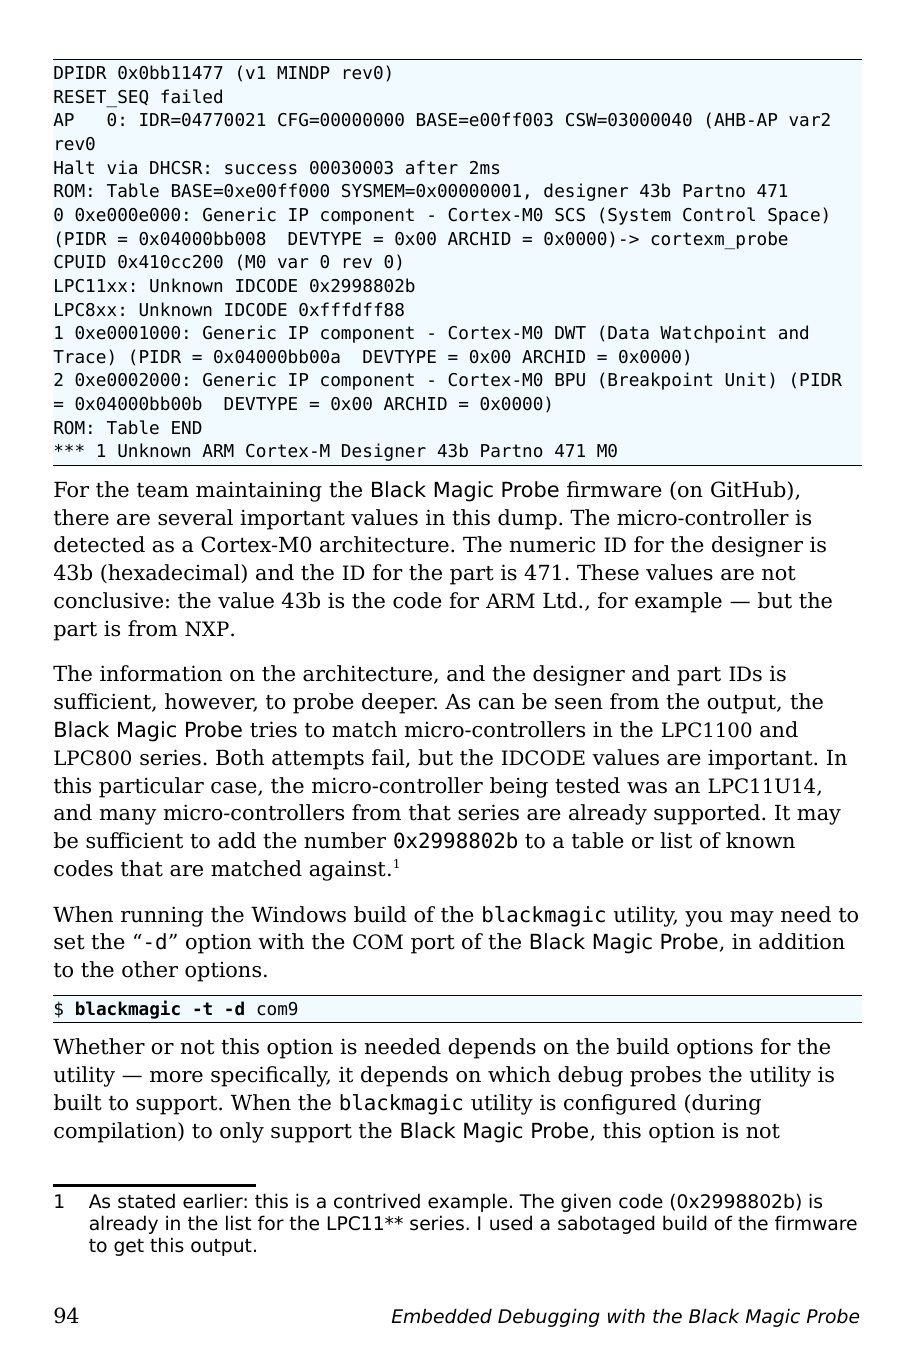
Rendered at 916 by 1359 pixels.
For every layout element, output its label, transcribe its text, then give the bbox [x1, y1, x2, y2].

text Halt via DHCSR: success 00030003 after 2ms [53, 154, 862, 177]
text ROM: Table END [53, 414, 862, 437]
text 2 0xe0002000: Generic IP component - Cortex-M0 BPU (Breakpoint Unit) (PIDR = 0x04000bb00b DEVTYPE = 0x00 ARCHID = 0x0000) [53, 366, 862, 414]
text LPC8xx: Unknown IDCODE 0xfffdff88 [53, 296, 862, 319]
text *** 1 Unknown ARM Cortex-M Designer 43b Partno 471 M0 [53, 437, 862, 465]
text $ blackmagic -t -d com9 [53, 996, 862, 1022]
text 0 0xe000e000: Generic IP component - Cortex-M0 SCS (System Control Space) (PIDR = 0x04000bb008 DEVTYPE = 0x00 ARCHID = 0x0000)-> cortexm_probe [53, 201, 862, 248]
text Whether or not this option is needed depends on the build options for the utility — more specifically, it depends on which debug probes the utility is built to support. When the blackmagic utility is configured (during compilation) to only support the Black Magic Probe, this option is not [53, 1035, 862, 1143]
text CPUID 0x410cc200 (M0 var 0 rev 0) [53, 248, 862, 272]
text The information on the architecture, and the designer and part IDs is sufficient, however, to probe deeper. As can be seen from the output, the Black Magic Probe tries to match micro-controllers in the LPC1100 and LPC800 series. Both attempts fail, but the IDCODE values are important. In this particular case, the micro-controller being tested was an LPC11U14, and many micro-controllers from that series are already supported. It may be sufficient to add the number 0x2998802b to a table or list of known codes that are matched against. [53, 662, 862, 881]
text 1 0xe0001000: Generic IP component - Cortex-M0 DWT (Data Watchpoint and Trace) (PIDR = 0x04000bb00a DEVTYPE = 0x00 ARCHID = 0x0000) [53, 319, 862, 366]
text When running the Windows build of the blackmagic utility, you may need to set the “-d” option with the COM port of the Black Magic Probe, in addition to the other options. [53, 903, 862, 982]
text AP 0: IDR=04770021 CFG=00000000 BASE=e00ff003 CSW=03000040 (AHB-AP var2 rev0 [53, 106, 862, 154]
text For the team maintaining the Black Magic Probe firmware (on GitHub), there are several important values in this dump. The micro-controller is detected as a Cortex-M0 architecture. The numeric ID for the designer is 43b (hexadecimal) and the ID for the part is 471. These values are not conclusive: the value 43b is the code for ARM Ltd., for example — but the part is from NXP. [53, 478, 862, 641]
text RESET_SEQ failed [53, 83, 862, 106]
text DPIDR 0x0bb11477 (v1 MINDP rev0) [53, 60, 862, 83]
text LPC11xx: Unknown IDCODE 0x2998802b [53, 272, 862, 296]
text ROM: Table BASE=0xe00ff000 SYSMEM=0x00000001, designer 43b Partno 471 [53, 177, 862, 201]
text As stated earlier: this is a contrived example. The given code (0x2998802b) is already in the list for the LPC11** series. I used a sabotaged build of the firmware to get this output. [53, 1192, 862, 1257]
